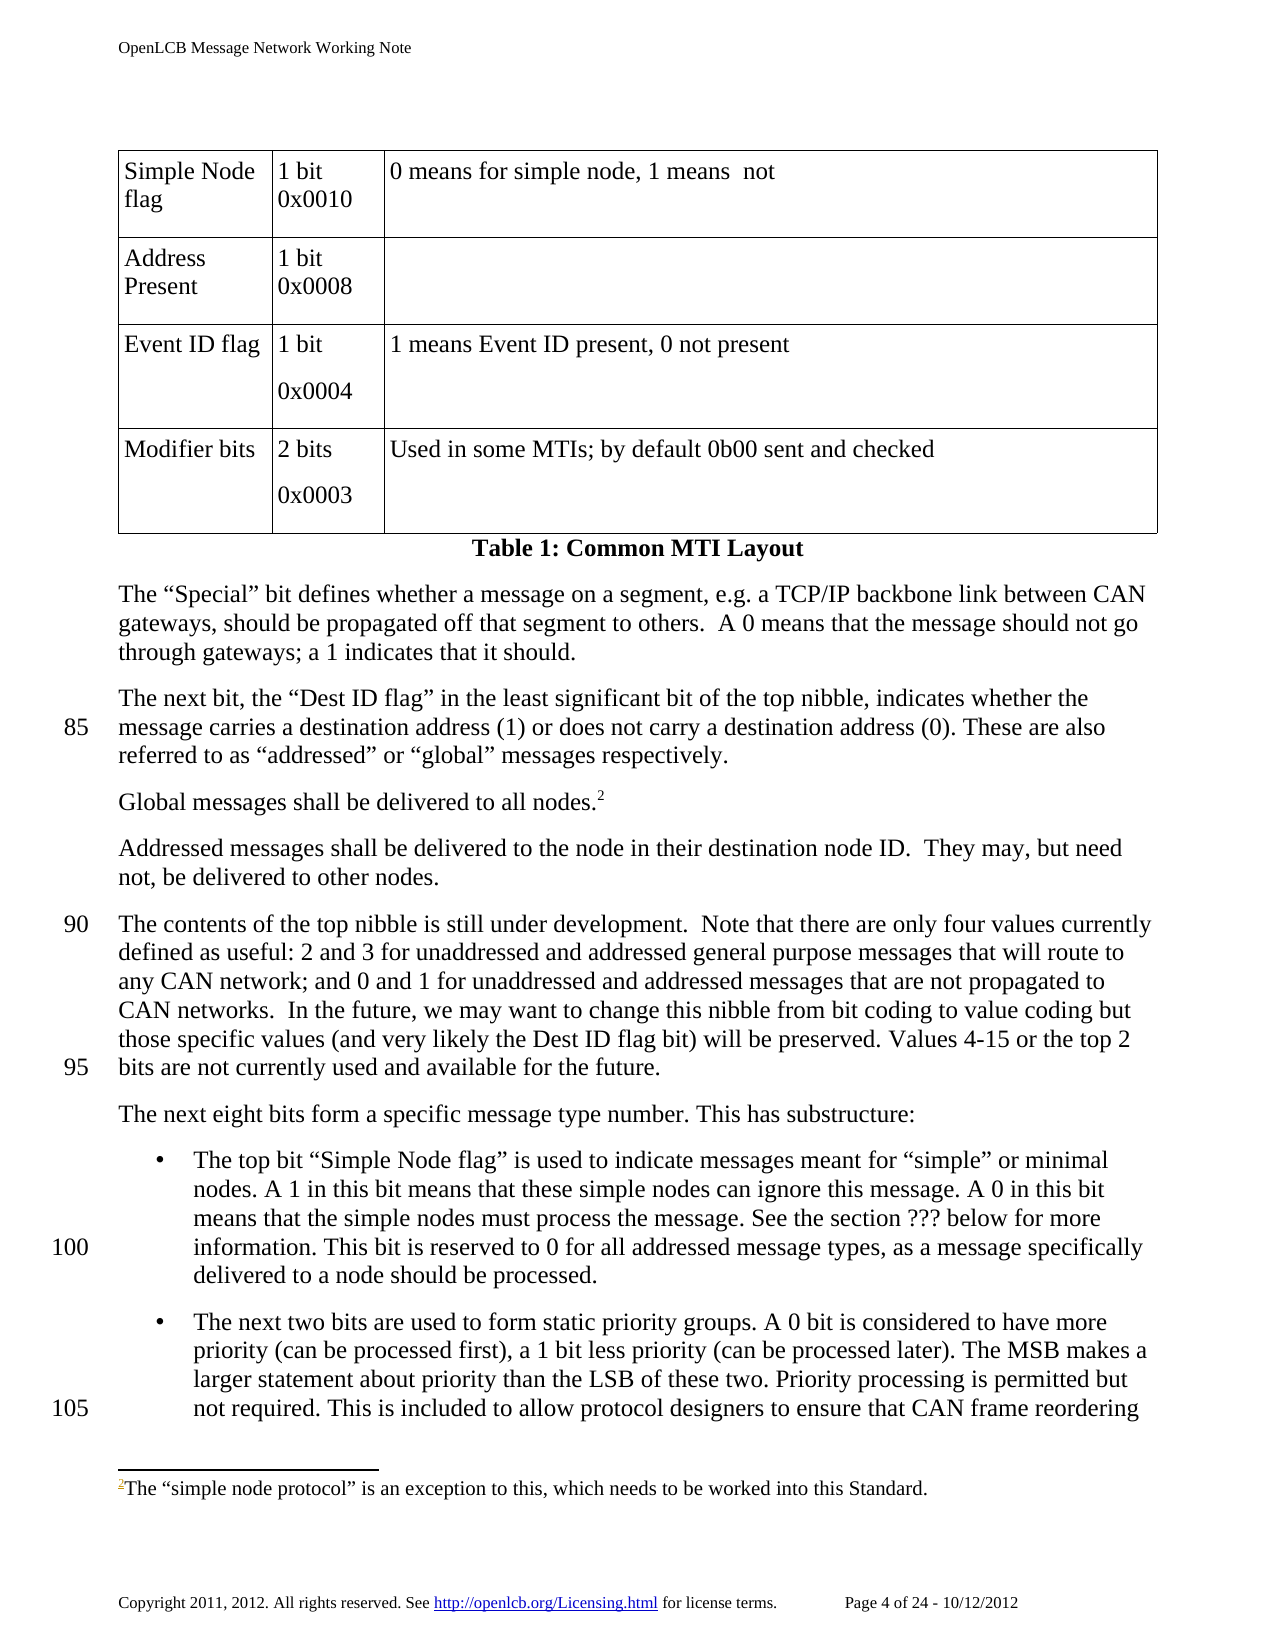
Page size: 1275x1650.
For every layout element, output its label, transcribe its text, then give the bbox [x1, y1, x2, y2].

text The contents of the top nibble is still under development. Note that there are only four values currently defined as useful: 2 and 3 for unaddressed and addressed general purpose messages that will route to any CAN network; and 0 and 1 for unaddressed and addressed messages that are not propagated to CAN networks. In the future, we may want to change this nibble from bit coding to value coding but those specific values (and very likely the Dest ID flag bit) will be preserved. Values 4-15 or the top 2 bits are not currently used and available for the future. [118, 909, 1157, 1081]
text The “simple node protocol” is an exception to this, which needs to be worked into this Standard. [118, 1476, 1157, 1500]
table_cell 1 means Event ID present, 0 not present [385, 325, 1157, 428]
list The next two bits are used to form static priority groups. A 0 bit is considered to have more priority (can be processed first), a 1 bit less priority (can be processed later). The MSB makes a larger statement about priority than the LSB of these two. Priority processing is permitted but not required. This is included to allow protocol designers to ensure that CAN frame reordering [156, 1307, 1157, 1422]
table_cell [385, 238, 1157, 323]
table_cell 1 bit 0x0010 [273, 151, 384, 237]
table_cell 1 bit 0x0008 [273, 238, 384, 323]
table_cell Event ID flag [119, 325, 272, 428]
text The next bit, the “Dest ID flag” in the least significant bit of the top nibble, indicates whether the message carries a destination address (1) or does not carry a destination address (0). These are also referred to as “addressed” or “global” messages respectively. [118, 683, 1157, 769]
table_cell 2 bits 0x0003 [273, 429, 384, 532]
table_cell Used in some MTIs; by default 0b00 sent and checked [385, 429, 1157, 532]
text The “Special” bit defines whether a message on a segment, e.g. a TCP/IP backbone link between CAN gateways, should be propagated off that segment to others. A 0 means that the message should not go through gateways; a 1 indicates that it should. [118, 579, 1157, 665]
text Addressed messages shall be delivered to the node in their destination node ID. They may, but need not, be delivered to other nodes. [118, 833, 1157, 891]
text Global messages shall be delivered to all nodes. [118, 787, 1157, 816]
table_cell Simple Node flag [119, 151, 272, 237]
table_cell 1 bit 0x0004 [273, 325, 384, 428]
text The next eight bits form a specific message type number. This has substructure: [118, 1099, 1157, 1128]
list The top bit “Simple Node flag” is used to indicate messages meant for “simple” or minimal nodes. A 1 in this bit means that these simple nodes can ignore this message. A 0 in this bit means that the simple nodes must process the message. See the section ??? below for more information. This bit is reserved to 0 for all addressed message types, as a message specifically delivered to a node should be processed. [156, 1145, 1157, 1289]
table_cell 0 means for simple node, 1 means not [385, 151, 1157, 237]
subtitle Table 1: Common MTI Layout [118, 534, 1157, 561]
table_cell Modifier bits [119, 429, 272, 532]
table_cell Address Present [119, 238, 272, 323]
